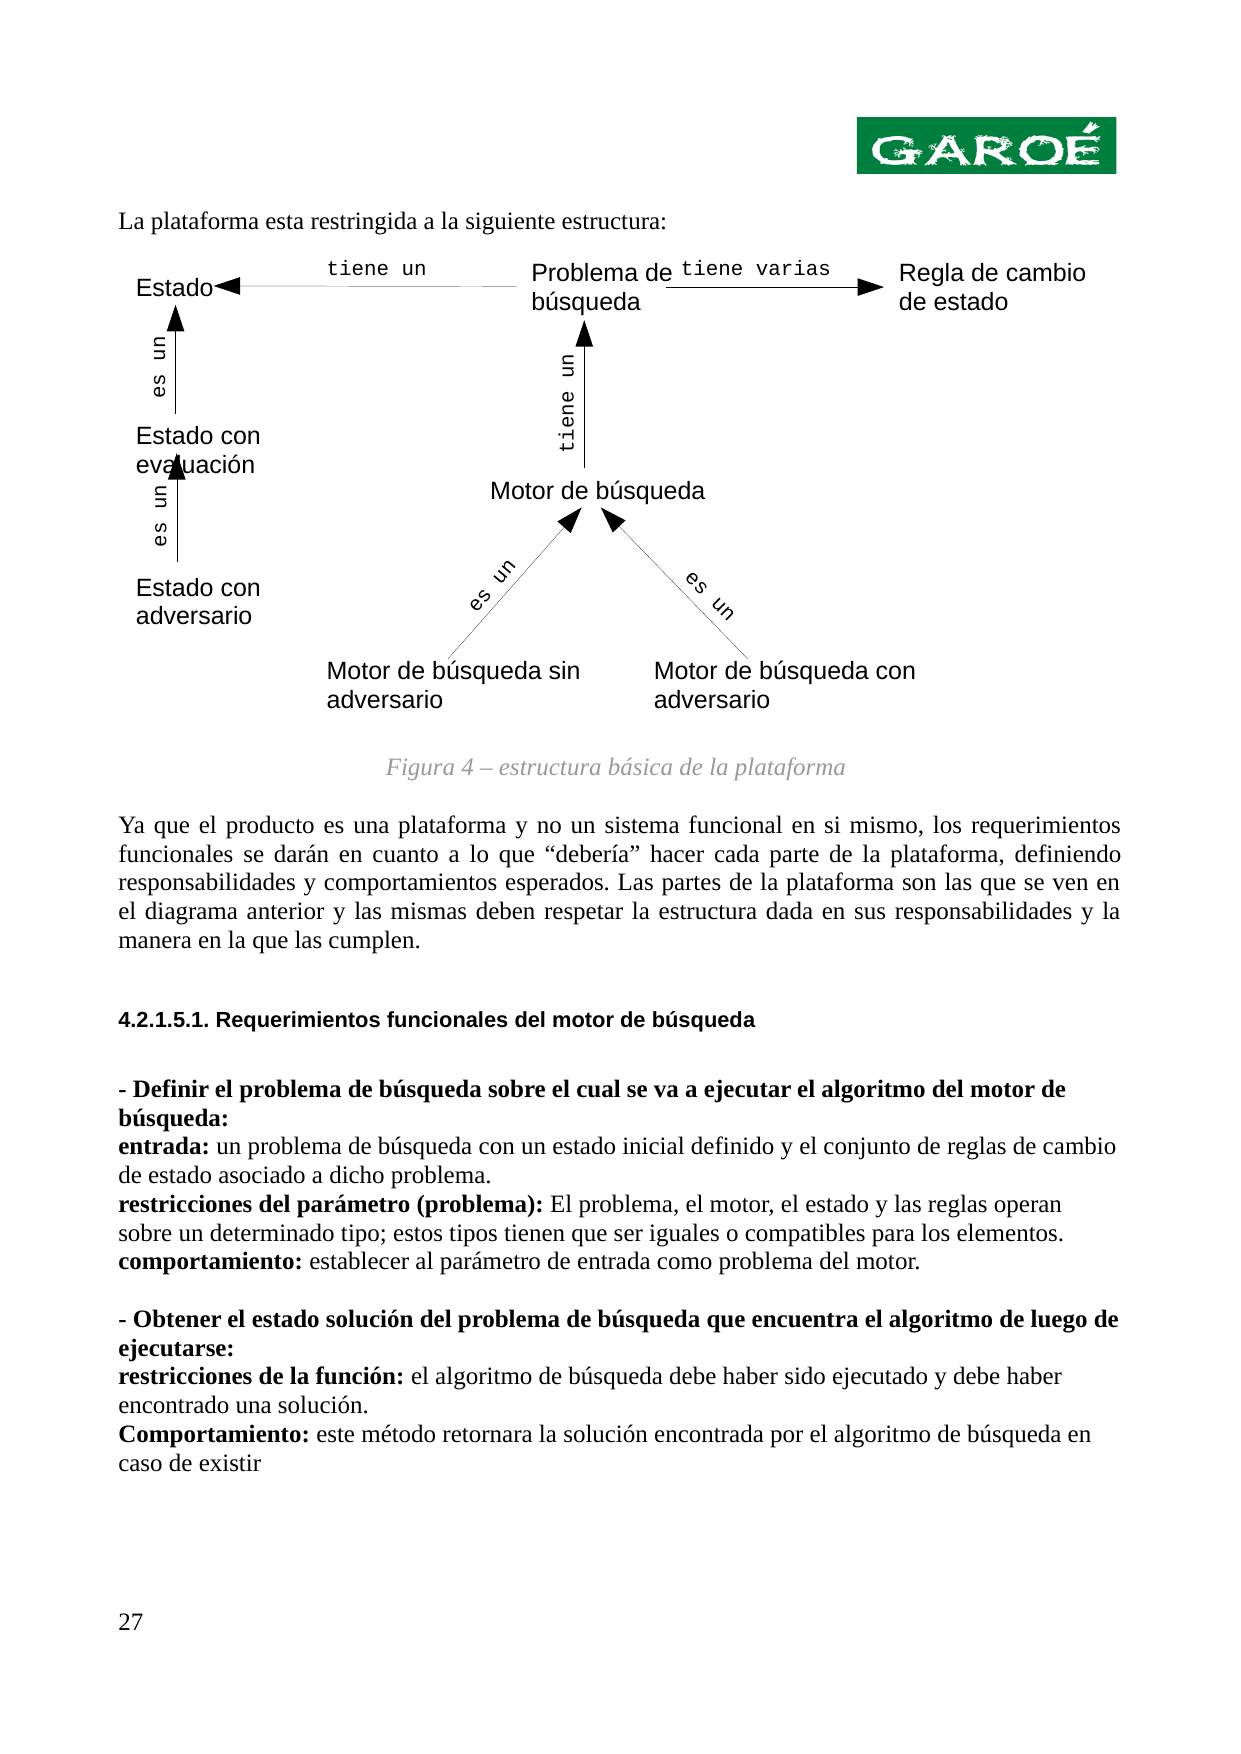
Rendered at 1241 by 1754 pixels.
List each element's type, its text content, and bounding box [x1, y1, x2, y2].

text - Definir el problema de búsqueda sobre el cual se va a ejecutar el algoritmo del motor de búsqueda: [118, 1074, 1122, 1131]
subtitle 4.2.1.5.1. Requerimientos funcionales del motor de búsqueda [118, 1007, 1122, 1033]
text Comportamiento: este método retornara la solución encontrada por el algoritmo de búsqueda en caso de existir [118, 1419, 1122, 1476]
text comportamiento: establecer al parámetro de entrada como problema del motor. [118, 1246, 1122, 1275]
text restricciones de la función: el algoritmo de búsqueda debe haber sido ejecutado y debe haber encontrado una solución. [118, 1361, 1122, 1419]
text La plataforma esta restringida a la siguiente estructura: [118, 206, 1122, 235]
text Figura 4 – estructura básica de la plataforma [118, 752, 1122, 781]
text - Obtener el estado solución del problema de búsqueda que encuentra el algoritmo de luego de ejecutarse: [118, 1304, 1122, 1361]
text restricciones del parámetro (problema): El problema, el motor, el estado y las reglas operan sobre un determinado tipo; estos tipos tienen que ser iguales o compatibles para los elementos. [118, 1189, 1122, 1246]
text entrada: un problema de búsqueda con un estado inicial definido y el conjunto de reglas de cambio de estado asociado a dicho problema. [118, 1131, 1122, 1189]
picture [856, 117, 1117, 174]
text Ya que el producto es una plataforma y no un sistema funcional en si mismo, los requerimientos funcionales se darán en cuanto a lo que “debería” hacer cada parte de la plataforma, definiendo responsabilidades y comportamientos esperados. Las partes de la plataforma son las que se ven en el diagrama anterior y las mismas deben respetar la estructura dada en sus responsabilidades y la manera en la que las cumplen. [118, 810, 1122, 954]
